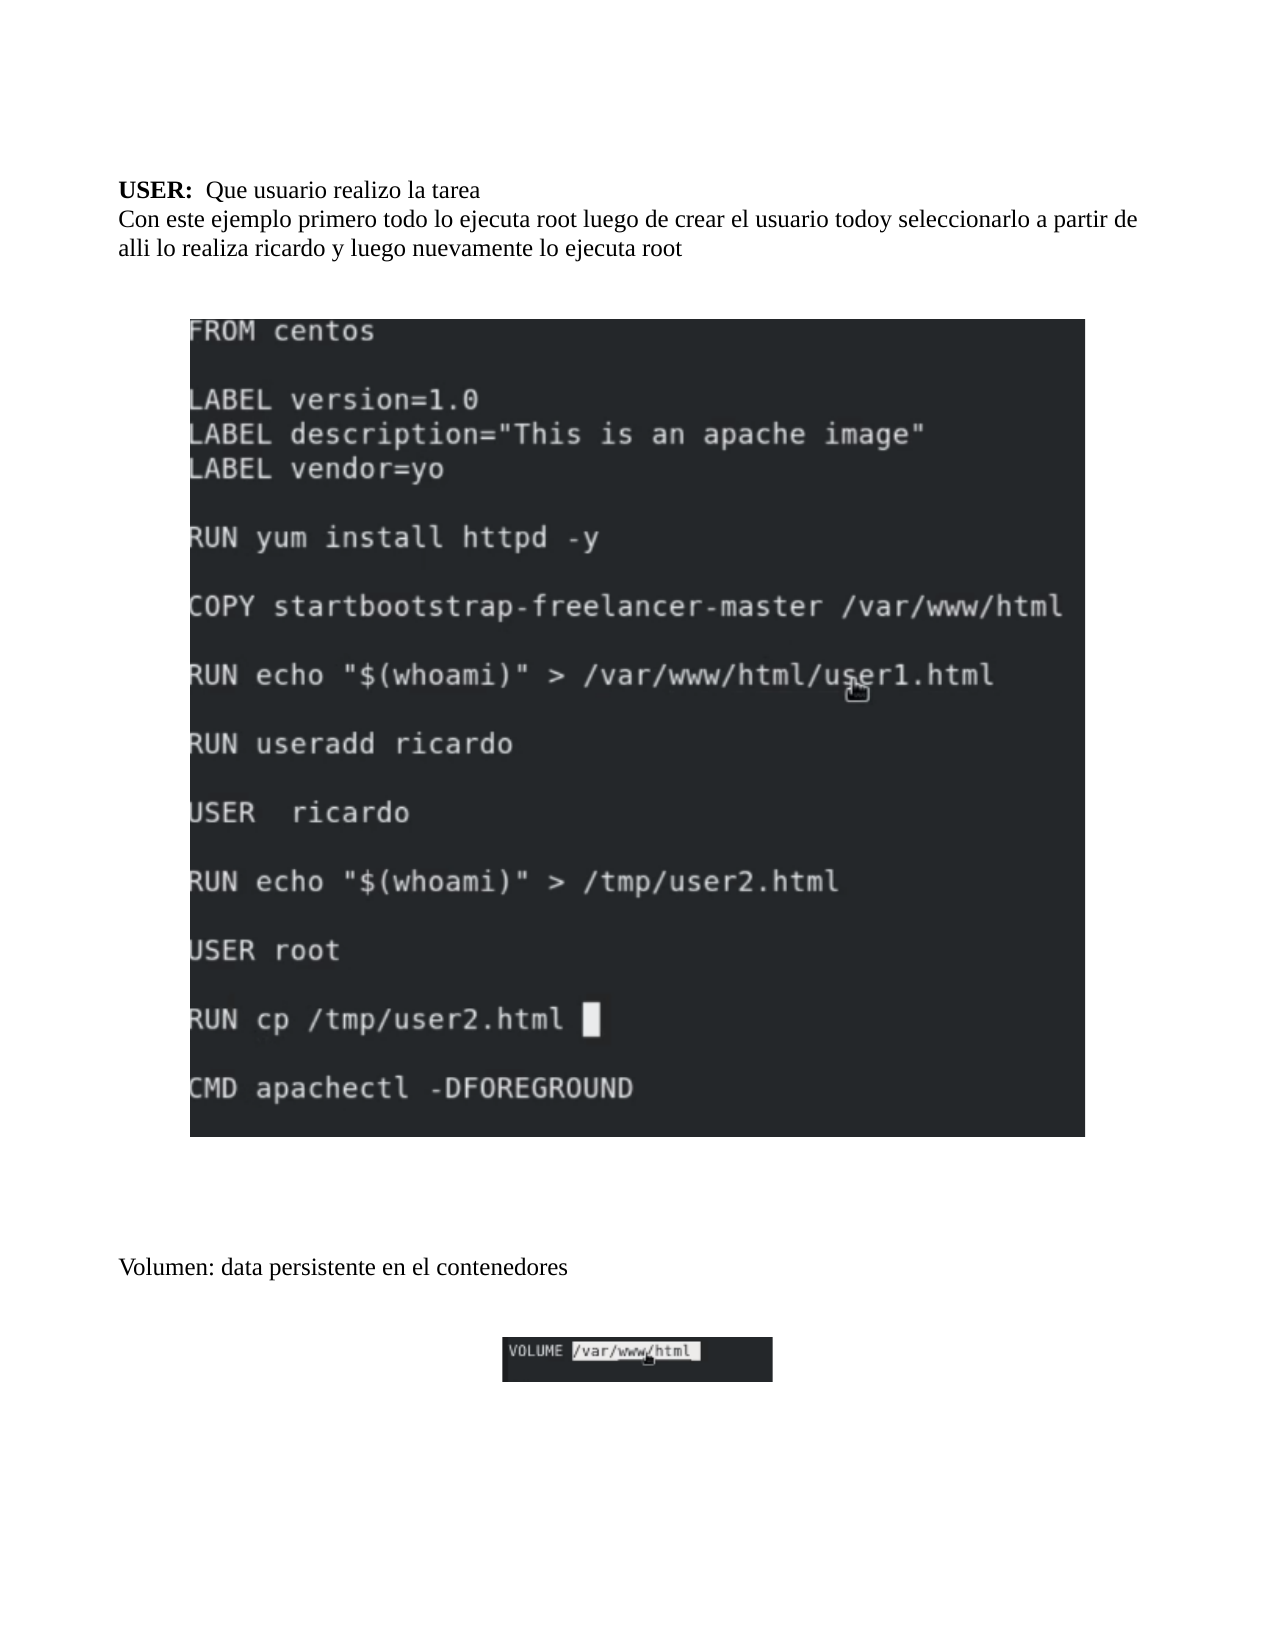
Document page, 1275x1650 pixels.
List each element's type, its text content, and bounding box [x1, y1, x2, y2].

text Con este ejemplo primero todo lo ejecuta root luego de crear el usuario todoy seleccionarlo a partir de alli lo realiza ricardo y luego nuevamente lo ejecuta root [118, 204, 1157, 262]
picture [190, 319, 1086, 1137]
text Volumen: data persistente en el contenedores [118, 1252, 1157, 1280]
picture [502, 1337, 773, 1382]
text USER: Que usuario realizo la tarea [118, 176, 1157, 204]
